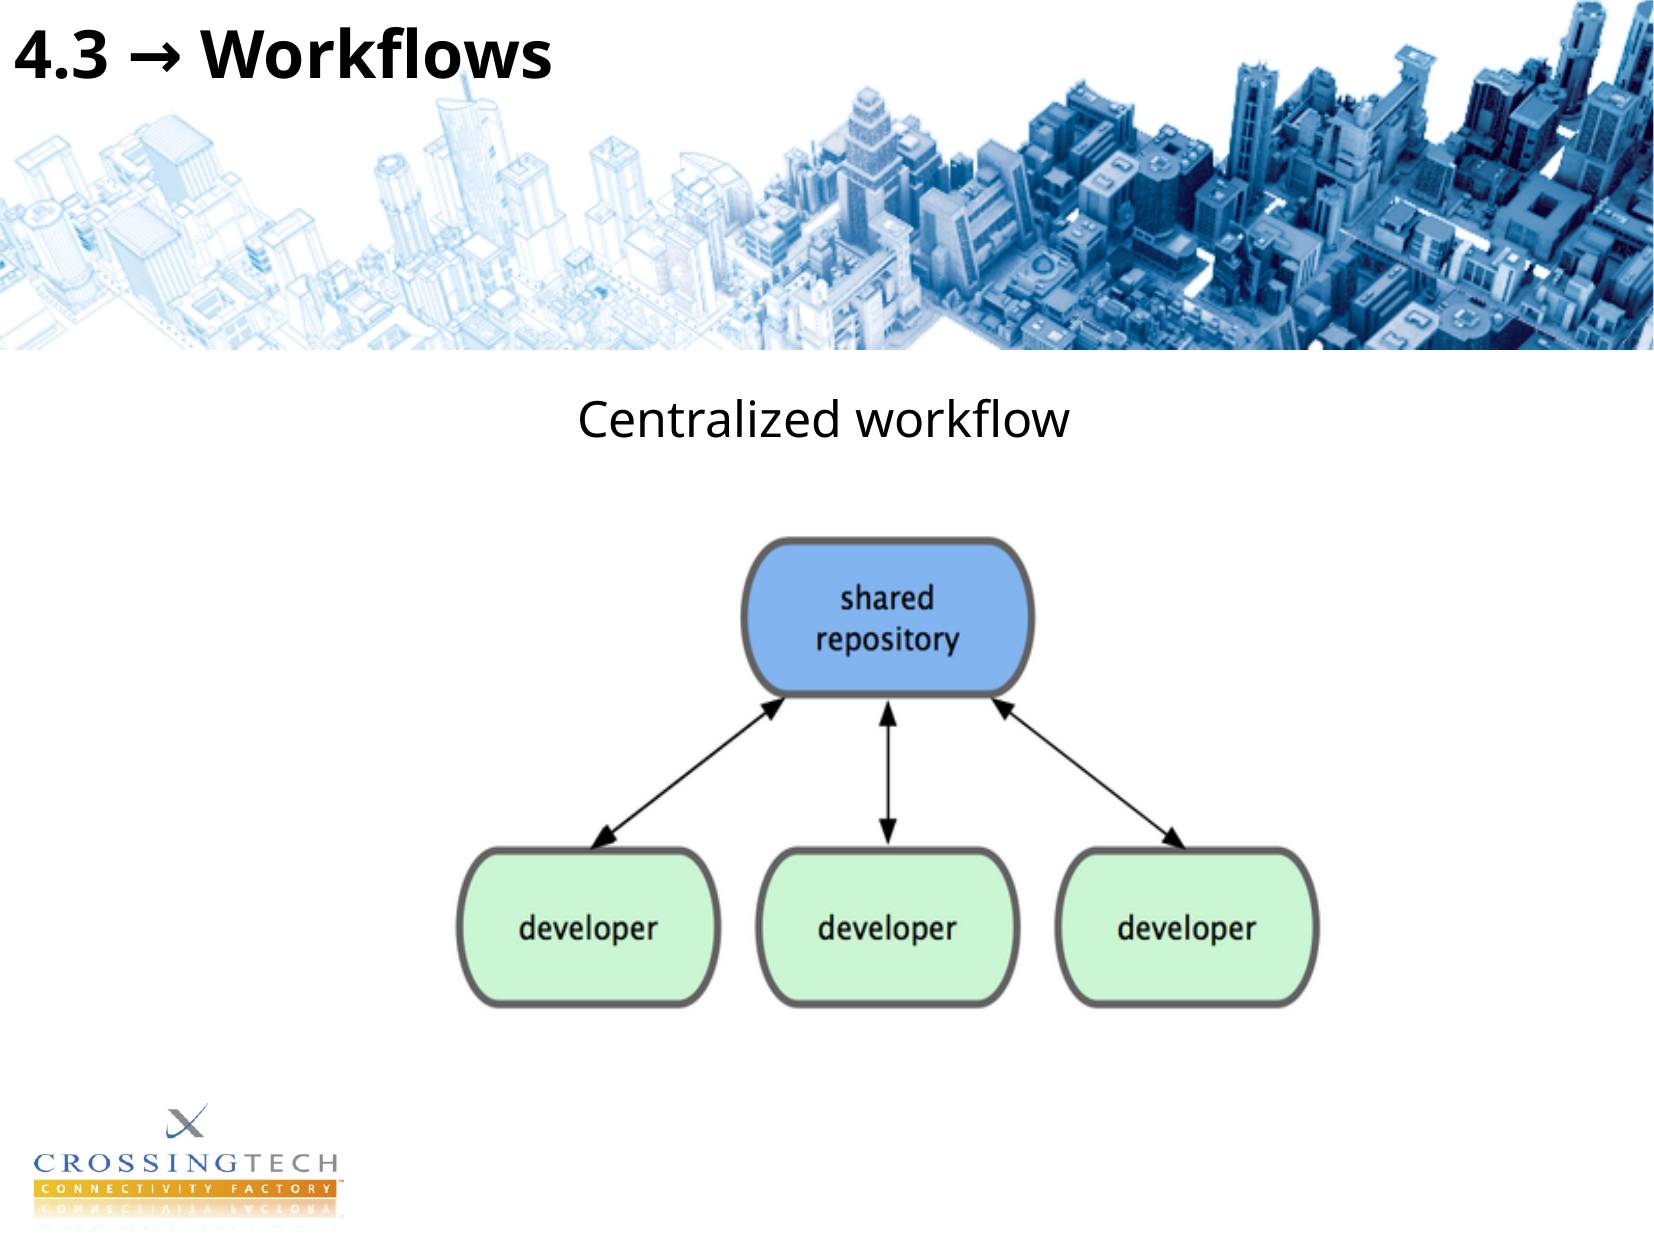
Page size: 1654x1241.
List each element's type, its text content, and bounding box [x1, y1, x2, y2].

picture [34, 1103, 344, 1237]
text_box 4.3 → Workflows [0, 0, 632, 93]
picture [0, 0, 1654, 350]
picture [450, 533, 1326, 1013]
text_box Centralized workflow [562, 376, 1195, 451]
